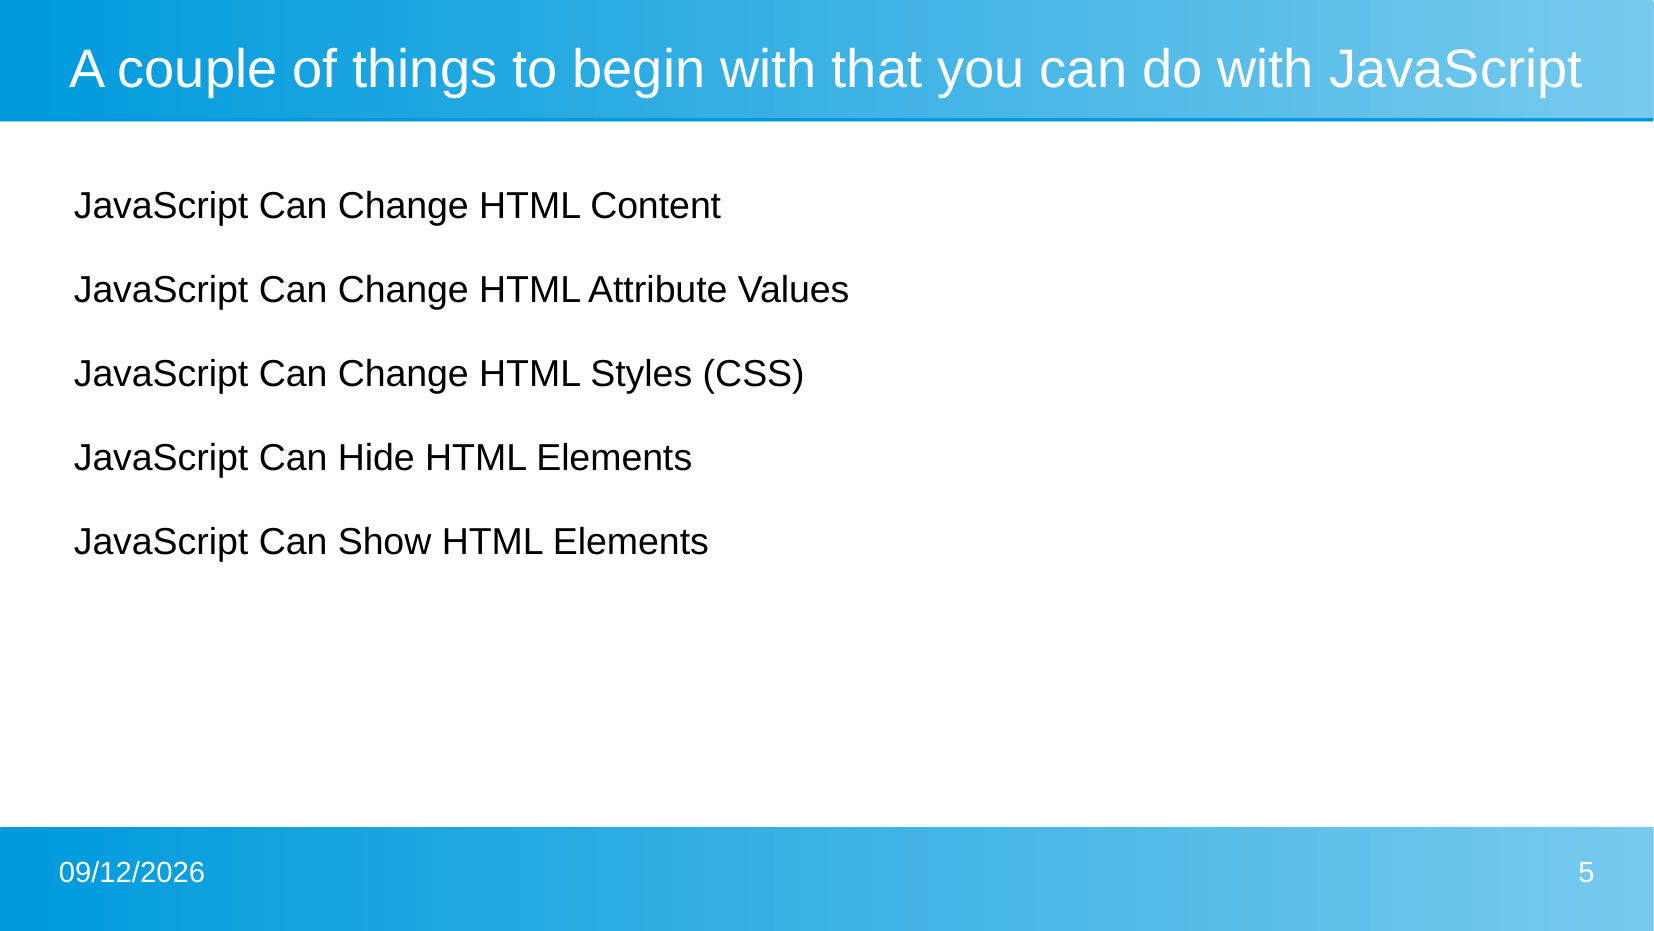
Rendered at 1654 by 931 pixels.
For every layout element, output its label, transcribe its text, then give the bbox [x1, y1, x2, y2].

title A couple of things to begin with that you can do with JavaScript [59, 29, 1595, 108]
text_box JavaScript Can Change HTML Content JavaScript Can Change HTML Attribute Values JavaScript Can Change HTML Styles (CSS) JavaScript Can Hide HTML Elements JavaScript Can Show HTML Elements [59, 177, 1595, 570]
